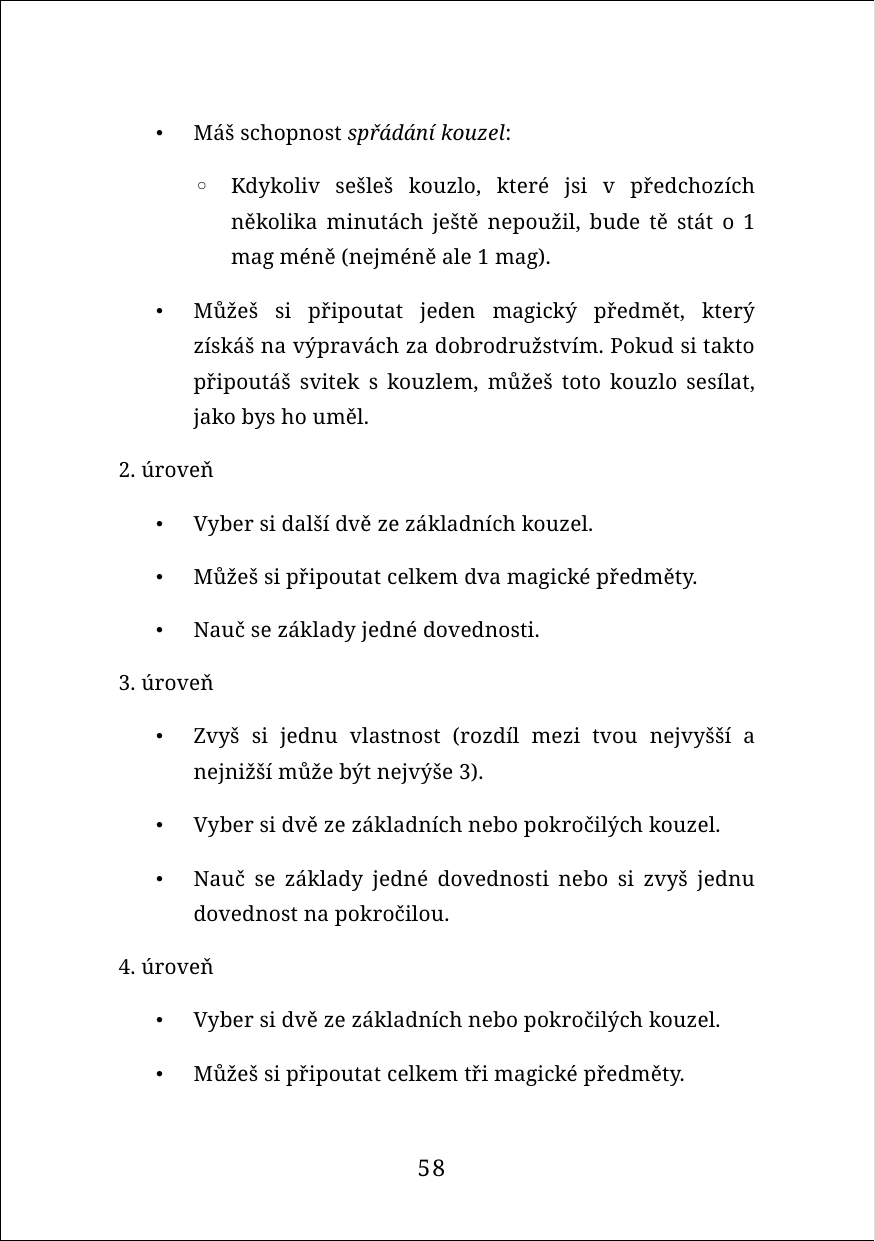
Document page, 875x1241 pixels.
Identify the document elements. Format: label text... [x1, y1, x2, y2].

list Zvyš si jednu vlastnost (rozdíl mezi tvou nejvyšší a nejnižší může být nejvýše 3). [156, 722, 756, 786]
list Vyber si dvě ze základních nebo pokročilých kouzel. [156, 810, 756, 839]
text 2. úroveň [118, 456, 756, 484]
list Můžeš si připoutat celkem dva magické předměty. [156, 562, 756, 590]
list Můžeš si připoutat celkem tři magické předměty. [156, 1059, 756, 1087]
list Můžeš si připoutat jeden magický předmět, který získáš na výpravách za dobrodružstvím. Pokud si takto připoutáš svitek s kouzlem, můžeš toto kouzlo sesílat, jako bys ho uměl. [156, 296, 756, 431]
text 4. úroveň [118, 952, 756, 981]
list Nauč se základy jedné dovednosti. [156, 615, 756, 644]
text 3. úroveň [118, 668, 756, 697]
list Máš schopnost spřádání kouzel: [156, 118, 756, 147]
list Vyber si dvě ze základních nebo pokročilých kouzel. [156, 1006, 756, 1034]
list Kdykoliv sešleš kouzlo, které jsi v předchozích několika minutách ještě nepoužil, bude tě stát o 1 mag méně (nejméně ale 1 mag). [193, 171, 756, 271]
list Vyber si další dvě ze základních kouzel. [156, 509, 756, 537]
list Nauč se základy jedné dovednosti nebo si zvyš jednu dovednost na pokročilou. [156, 864, 756, 928]
